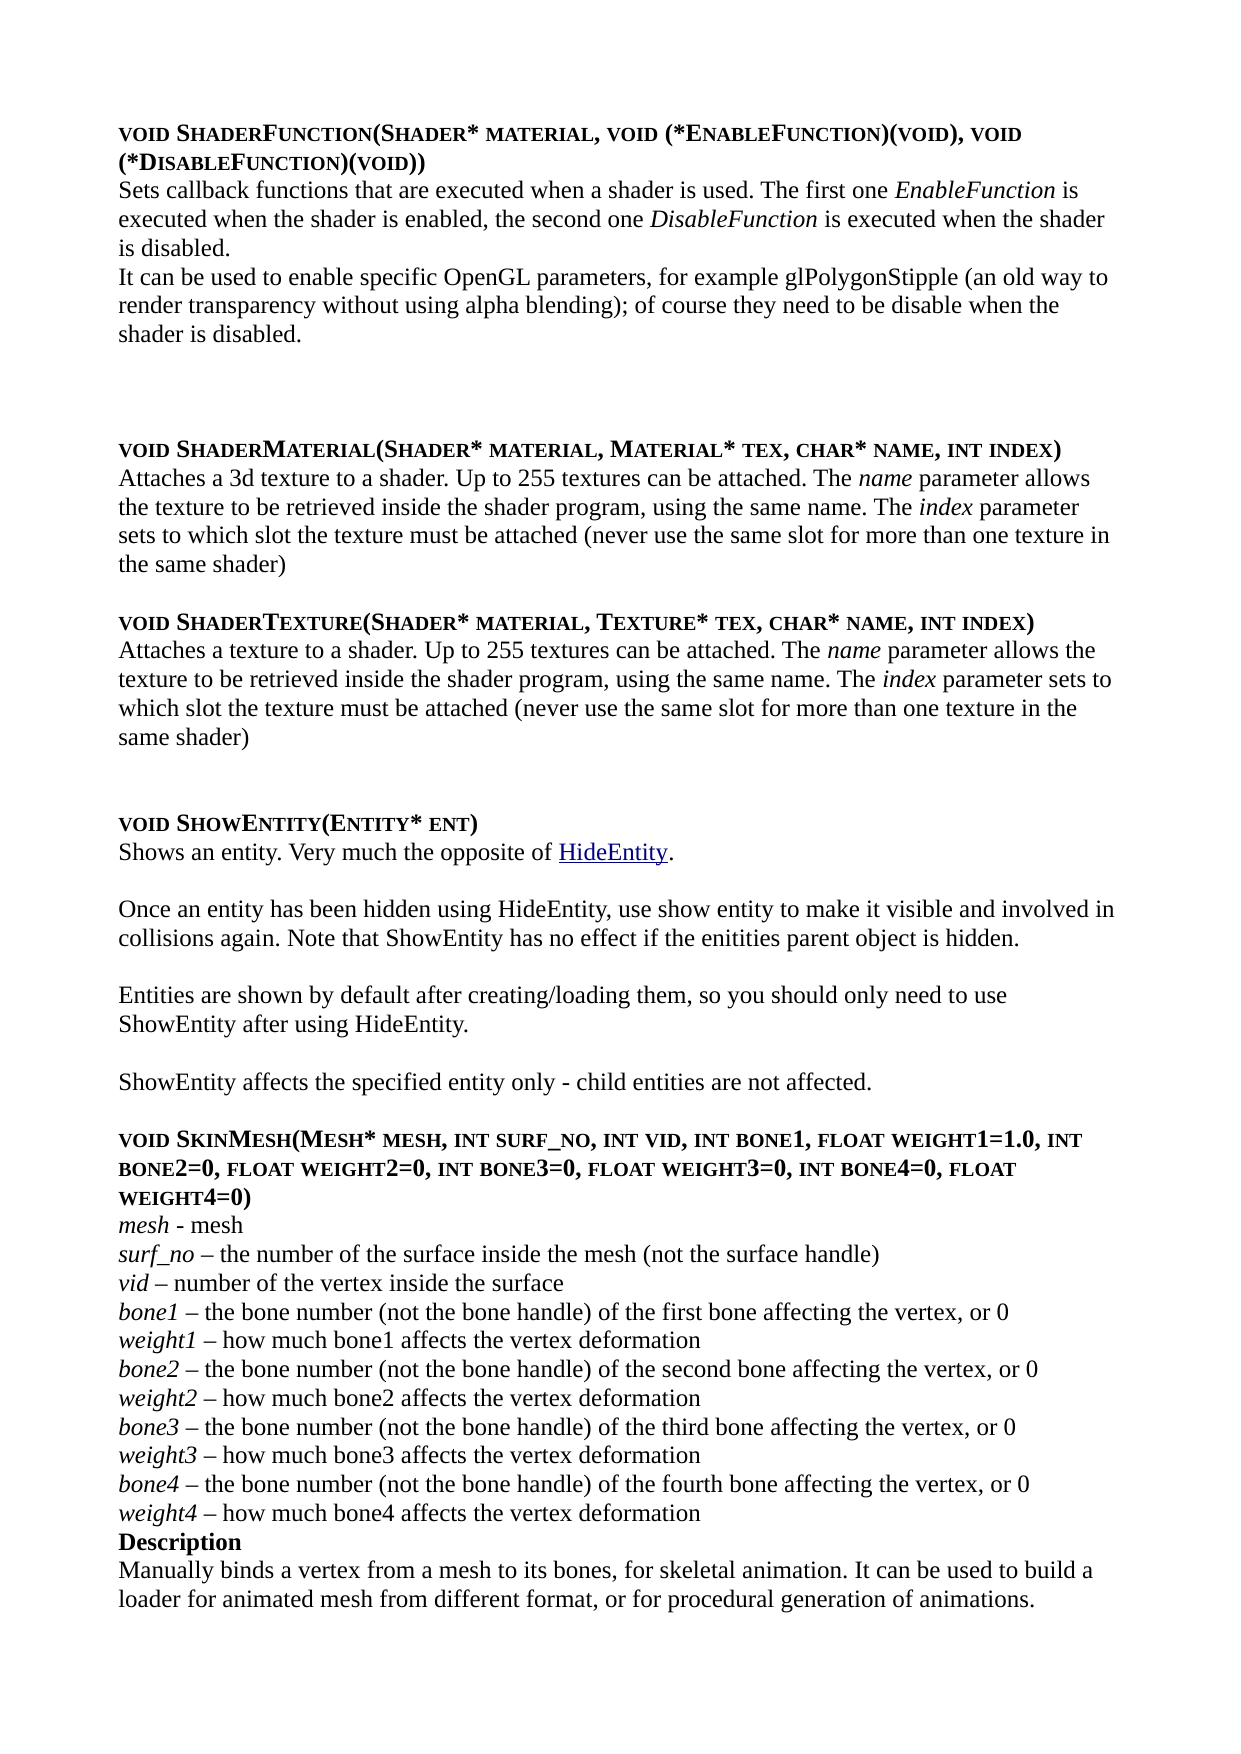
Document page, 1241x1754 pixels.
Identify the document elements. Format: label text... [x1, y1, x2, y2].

text Shows an entity. Very much the opposite of HideEntity. Once an entity has been hidden using HideEntity, use show entity to make it visible and involved in collisions again. Note that ShowEntity has no effect if the enitities parent object is hidden. Entities are shown by default after creating/loading them, so you should only need to use ShowEntity after using HideEntity. ShowEntity affects the specified entity only - child entities are not affected. [118, 837, 1122, 1096]
text Attaches a 3d texture to a shader. Up to 255 textures can be attached. The name parameter allows the texture to be retrieved inside the shader program, using the same name. The index parameter sets to which slot the texture must be attached (never use the same slot for more than one texture in the same shader) [118, 463, 1122, 578]
text Attaches a texture to a shader. Up to 255 textures can be attached. The name parameter allows the texture to be retrieved inside the shader program, using the same name. The index parameter sets to which slot the texture must be attached (never use the same slot for more than one texture in the same shader) [118, 636, 1122, 751]
text weight3 – how much bone3 affects the vertex deformation [118, 1441, 1122, 1469]
text bone4 – the bone number (not the bone handle) of the fourth bone affecting the vertex, or 0 [118, 1469, 1122, 1498]
text void ShaderTexture(Shader* material, Texture* tex, char* name, int index) [118, 607, 1122, 636]
text weight1 – how much bone1 affects the vertex deformation [118, 1326, 1122, 1354]
text bone1 – the bone number (not the bone handle) of the first bone affecting the vertex, or 0 [118, 1297, 1122, 1326]
text Sets callback functions that are executed when a shader is used. The first one EnableFunction is executed when the shader is enabled, the second one DisableFunction is executed when the shader is disabled. [118, 176, 1122, 262]
text weight4 – how much bone4 affects the vertex deformation [118, 1498, 1122, 1527]
text void ShowEntity(Entity* ent) [118, 808, 1122, 837]
text void ShaderFunction(Shader* material, void (*EnableFunction)(void), void (*DisableFunction)(void)) [118, 118, 1122, 176]
text weight2 – how much bone2 affects the vertex deformation [118, 1383, 1122, 1412]
text surf_no – the number of the surface inside the mesh (not the surface handle) [118, 1239, 1122, 1268]
text It can be used to enable specific OpenGL parameters, for example glPolygonStipple (an old way to render transparency without using alpha blending); of course they need to be disable when the shader is disabled. [118, 262, 1122, 348]
text void SkinMesh(Mesh* mesh, int surf_no, int vid, int bone1, float weight1=1.0, int bone2=0, float weight2=0, int bone3=0, float weight3=0, int bone4=0, float weight4=0) [118, 1124, 1122, 1211]
text bone2 – the bone number (not the bone handle) of the second bone affecting the vertex, or 0 [118, 1354, 1122, 1383]
text bone3 – the bone number (not the bone handle) of the third bone affecting the vertex, or 0 [118, 1412, 1122, 1441]
text mesh - mesh [118, 1211, 1122, 1239]
text Manually binds a vertex from a mesh to its bones, for skeletal animation. It can be used to build a loader for animated mesh from different format, or for procedural generation of animations. [118, 1556, 1122, 1613]
text vid – number of the vertex inside the surface [118, 1268, 1122, 1297]
text Description [118, 1527, 1122, 1556]
text void ShaderMaterial(Shader* material, Material* tex, char* name, int index) [118, 434, 1122, 463]
